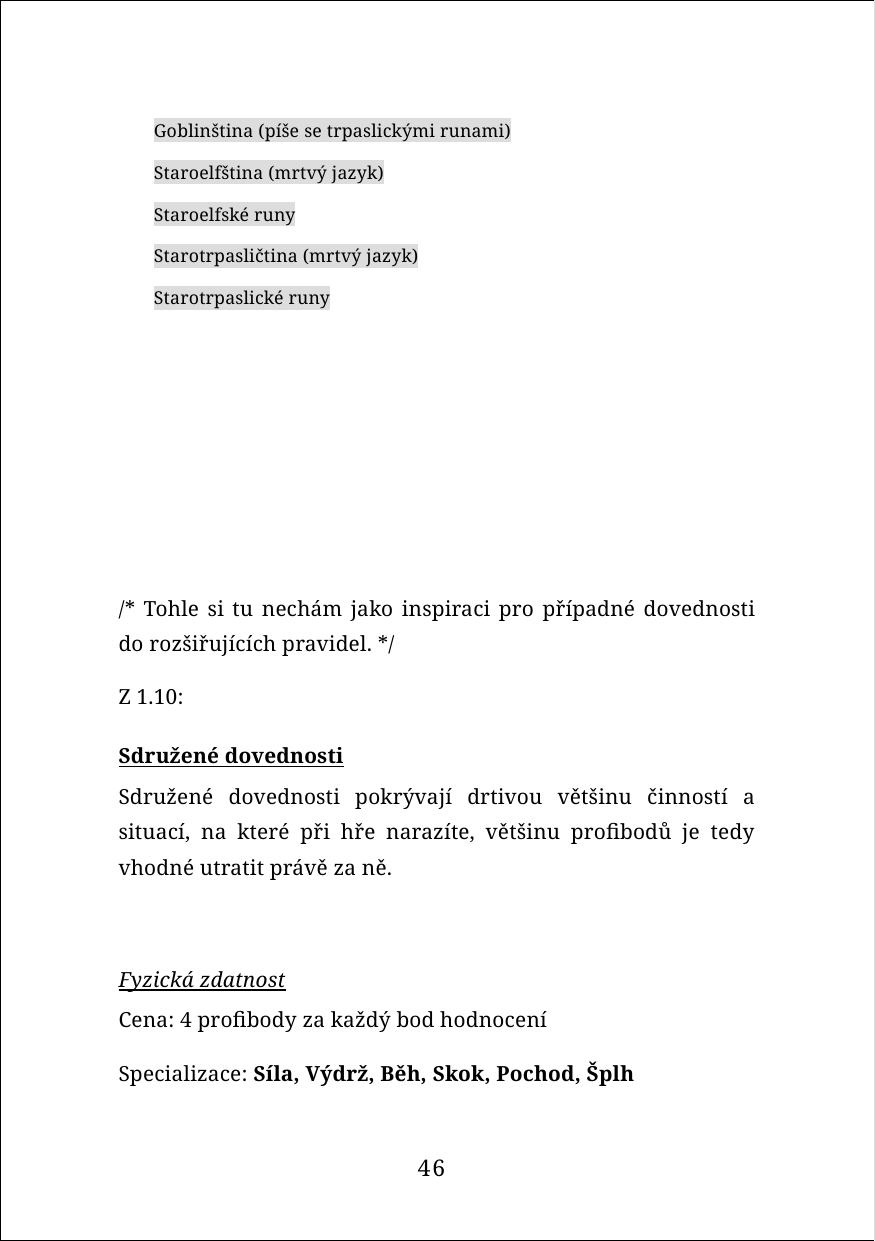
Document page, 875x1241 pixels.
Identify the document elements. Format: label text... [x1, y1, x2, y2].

text Sdružené dovednosti pokrývají drtivou většinu činností a situací, na které při hře narazíte, většinu profibodů je tedy vhodné utratit právě za ně. [118, 782, 756, 881]
text /* Tohle si tu nechám jako inspiraci pro případné dovednosti do rozšiřujících pravidel. */ [118, 594, 756, 658]
list Staroelfské runy [154, 202, 756, 226]
text Z 1.10: [118, 682, 756, 711]
subtitle Sdružené dovednosti [118, 742, 756, 770]
text Specializace: Síla, Výdrž, Běh, Skok, Pochod, Šplh [118, 1059, 756, 1087]
list Starotrpaslické runy [154, 286, 756, 310]
list Staroelfština (mrtvý jazyk) [154, 160, 756, 184]
text Cena: 4 profibody za každý bod hodnocení [118, 1006, 756, 1034]
subtitle Fyzická zdatnost [118, 965, 756, 994]
list Starotrpasličtina (mrtvý jazyk) [154, 244, 756, 268]
list Goblinština (píše se trpaslickými runami) [154, 118, 756, 142]
